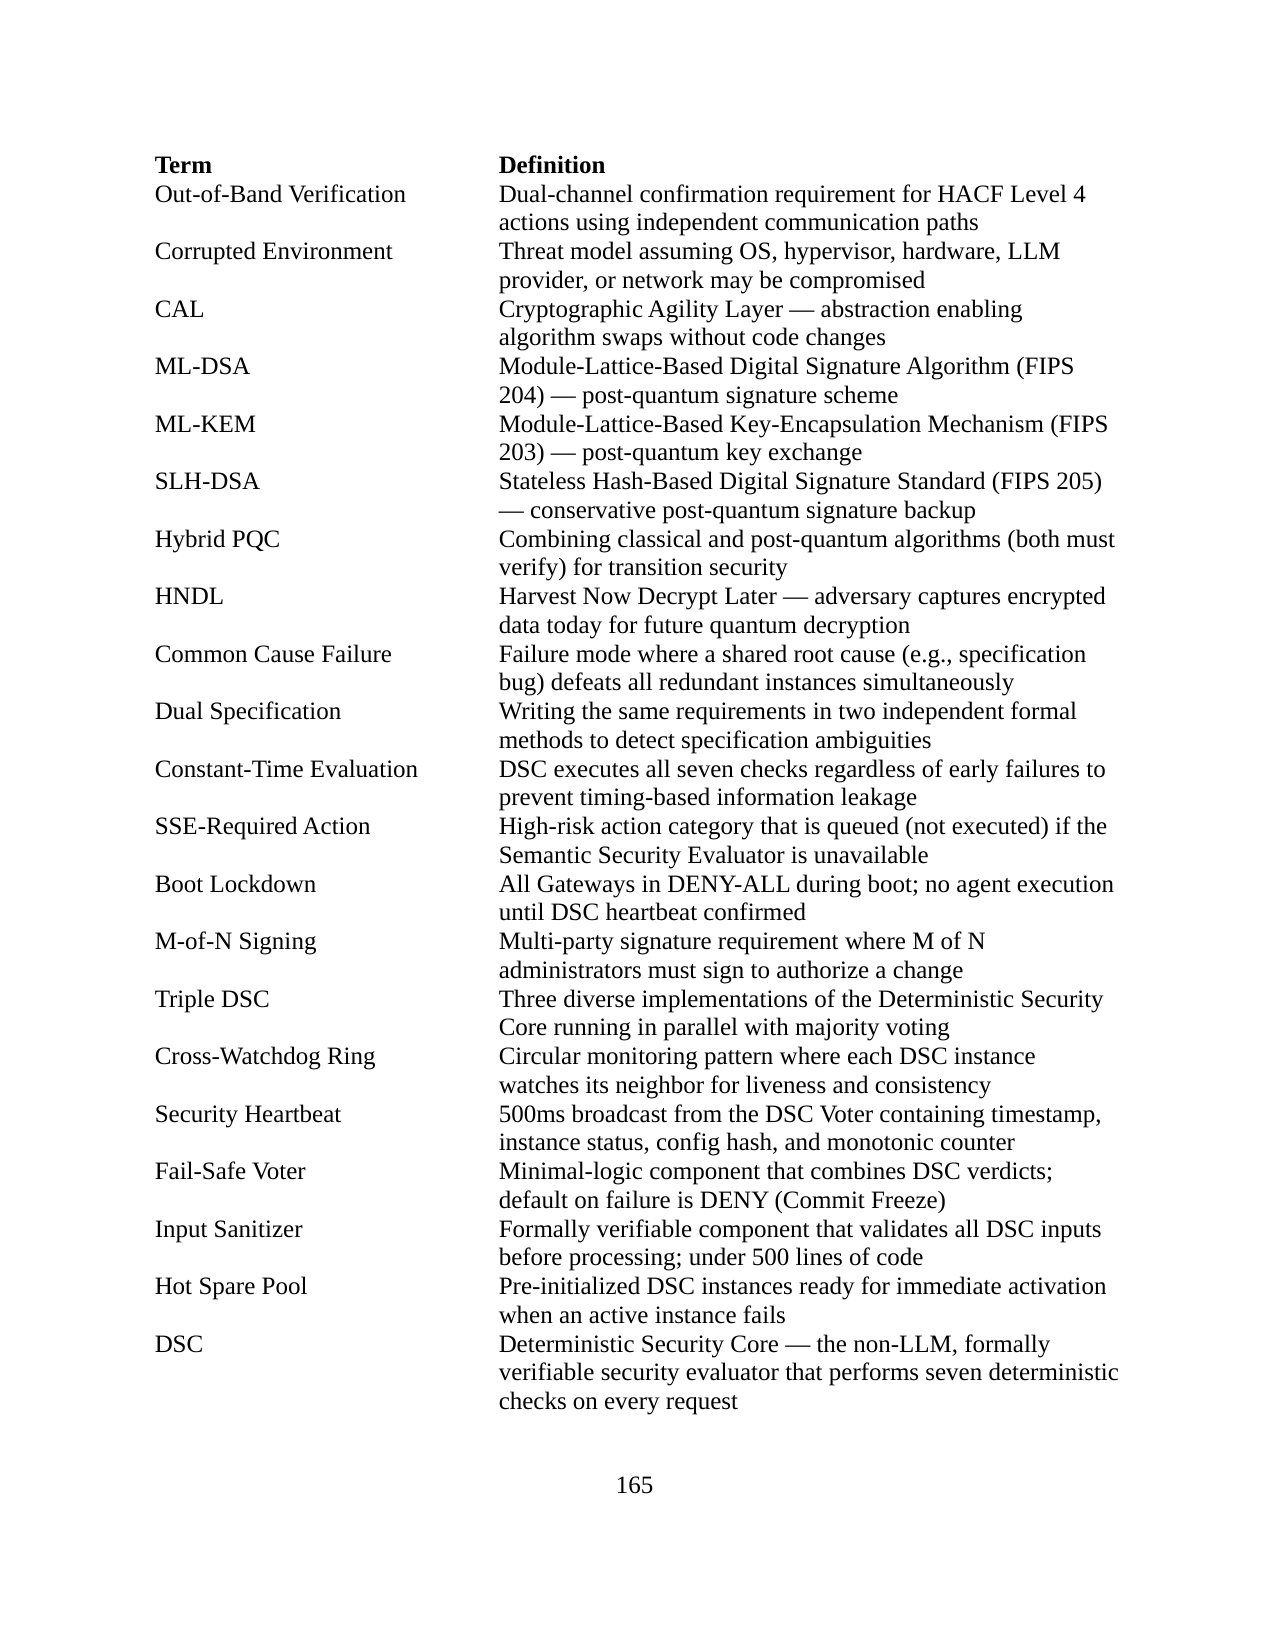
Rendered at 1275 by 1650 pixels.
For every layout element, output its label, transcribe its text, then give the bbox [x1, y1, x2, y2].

table_cell Security Heartbeat [150, 1099, 494, 1156]
table_cell 500ms broadcast from the DSC Voter containing timestamp, instance status, config hash, and monotonic counter [494, 1099, 1125, 1156]
table_cell Triple DSC [150, 984, 494, 1041]
table_cell HNDL [150, 581, 494, 639]
table_cell Combining classical and post-quantum algorithms (both must verify) for transition security [494, 524, 1125, 581]
table_cell M-of-N Signing [150, 926, 494, 984]
table_header Term [150, 150, 494, 179]
table_cell Hybrid PQC [150, 524, 494, 581]
table_cell Stateless Hash-Based Digital Signature Standard (FIPS 205) — conservative post-quantum signature backup [494, 466, 1125, 524]
table_cell Circular monitoring pattern where each DSC instance watches its neighbor for liveness and consistency [494, 1041, 1125, 1099]
table_cell All Gateways in DENY-ALL during boot; no agent execution until DSC heartbeat confirmed [494, 869, 1125, 926]
table_cell Failure mode where a shared root cause (e.g., specification bug) defeats all redundant instances simultaneously [494, 639, 1125, 696]
table_cell SLH-DSA [150, 466, 494, 524]
table_cell Fail-Safe Voter [150, 1156, 494, 1214]
table_cell Deterministic Security Core — the non-LLM, formally verifiable security evaluator that performs seven deterministic checks on every request [494, 1329, 1125, 1415]
table_cell Constant-Time Evaluation [150, 754, 494, 811]
table_cell Cross-Watchdog Ring [150, 1041, 494, 1099]
table_header Definition [494, 150, 1125, 179]
table_cell Corrupted Environment [150, 236, 494, 294]
table_cell ML-KEM [150, 409, 494, 466]
table_cell Formally verifiable component that validates all DSC inputs before processing; under 500 lines of code [494, 1214, 1125, 1271]
table_cell Minimal-logic component that combines DSC verdicts; default on failure is DENY (Commit Freeze) [494, 1156, 1125, 1214]
table_cell Cryptographic Agility Layer — abstraction enabling algorithm swaps without code changes [494, 294, 1125, 351]
table_cell DSC executes all seven checks regardless of early failures to prevent timing-based information leakage [494, 754, 1125, 811]
table_cell Threat model assuming OS, hypervisor, hardware, LLM provider, or network may be compromised [494, 236, 1125, 294]
table_cell Harvest Now Decrypt Later — adversary captures encrypted data today for future quantum decryption [494, 581, 1125, 639]
table_cell Writing the same requirements in two independent formal methods to detect specification ambiguities [494, 696, 1125, 754]
table_cell Out-of-Band Verification [150, 179, 494, 236]
table_cell Module-Lattice-Based Digital Signature Algorithm (FIPS 204) — post-quantum signature scheme [494, 351, 1125, 409]
table_cell ML-DSA [150, 351, 494, 409]
table_cell SSE-Required Action [150, 811, 494, 869]
table_cell Hot Spare Pool [150, 1271, 494, 1329]
table_cell Multi-party signature requirement where M of N administrators must sign to authorize a change [494, 926, 1125, 984]
table_cell Module-Lattice-Based Key-Encapsulation Mechanism (FIPS 203) — post-quantum key exchange [494, 409, 1125, 466]
table_cell CAL [150, 294, 494, 351]
table_cell Dual-channel confirmation requirement for HACF Level 4 actions using independent communication paths [494, 179, 1125, 236]
table_cell Pre-initialized DSC instances ready for immediate activation when an active instance fails [494, 1271, 1125, 1329]
table_cell Dual Specification [150, 696, 494, 754]
table_cell Input Sanitizer [150, 1214, 494, 1271]
table_cell Common Cause Failure [150, 639, 494, 696]
table_cell High-risk action category that is queued (not executed) if the Semantic Security Evaluator is unavailable [494, 811, 1125, 869]
table_cell Boot Lockdown [150, 869, 494, 926]
table_cell DSC [150, 1329, 494, 1415]
table_cell Three diverse implementations of the Deterministic Security Core running in parallel with majority voting [494, 984, 1125, 1041]
